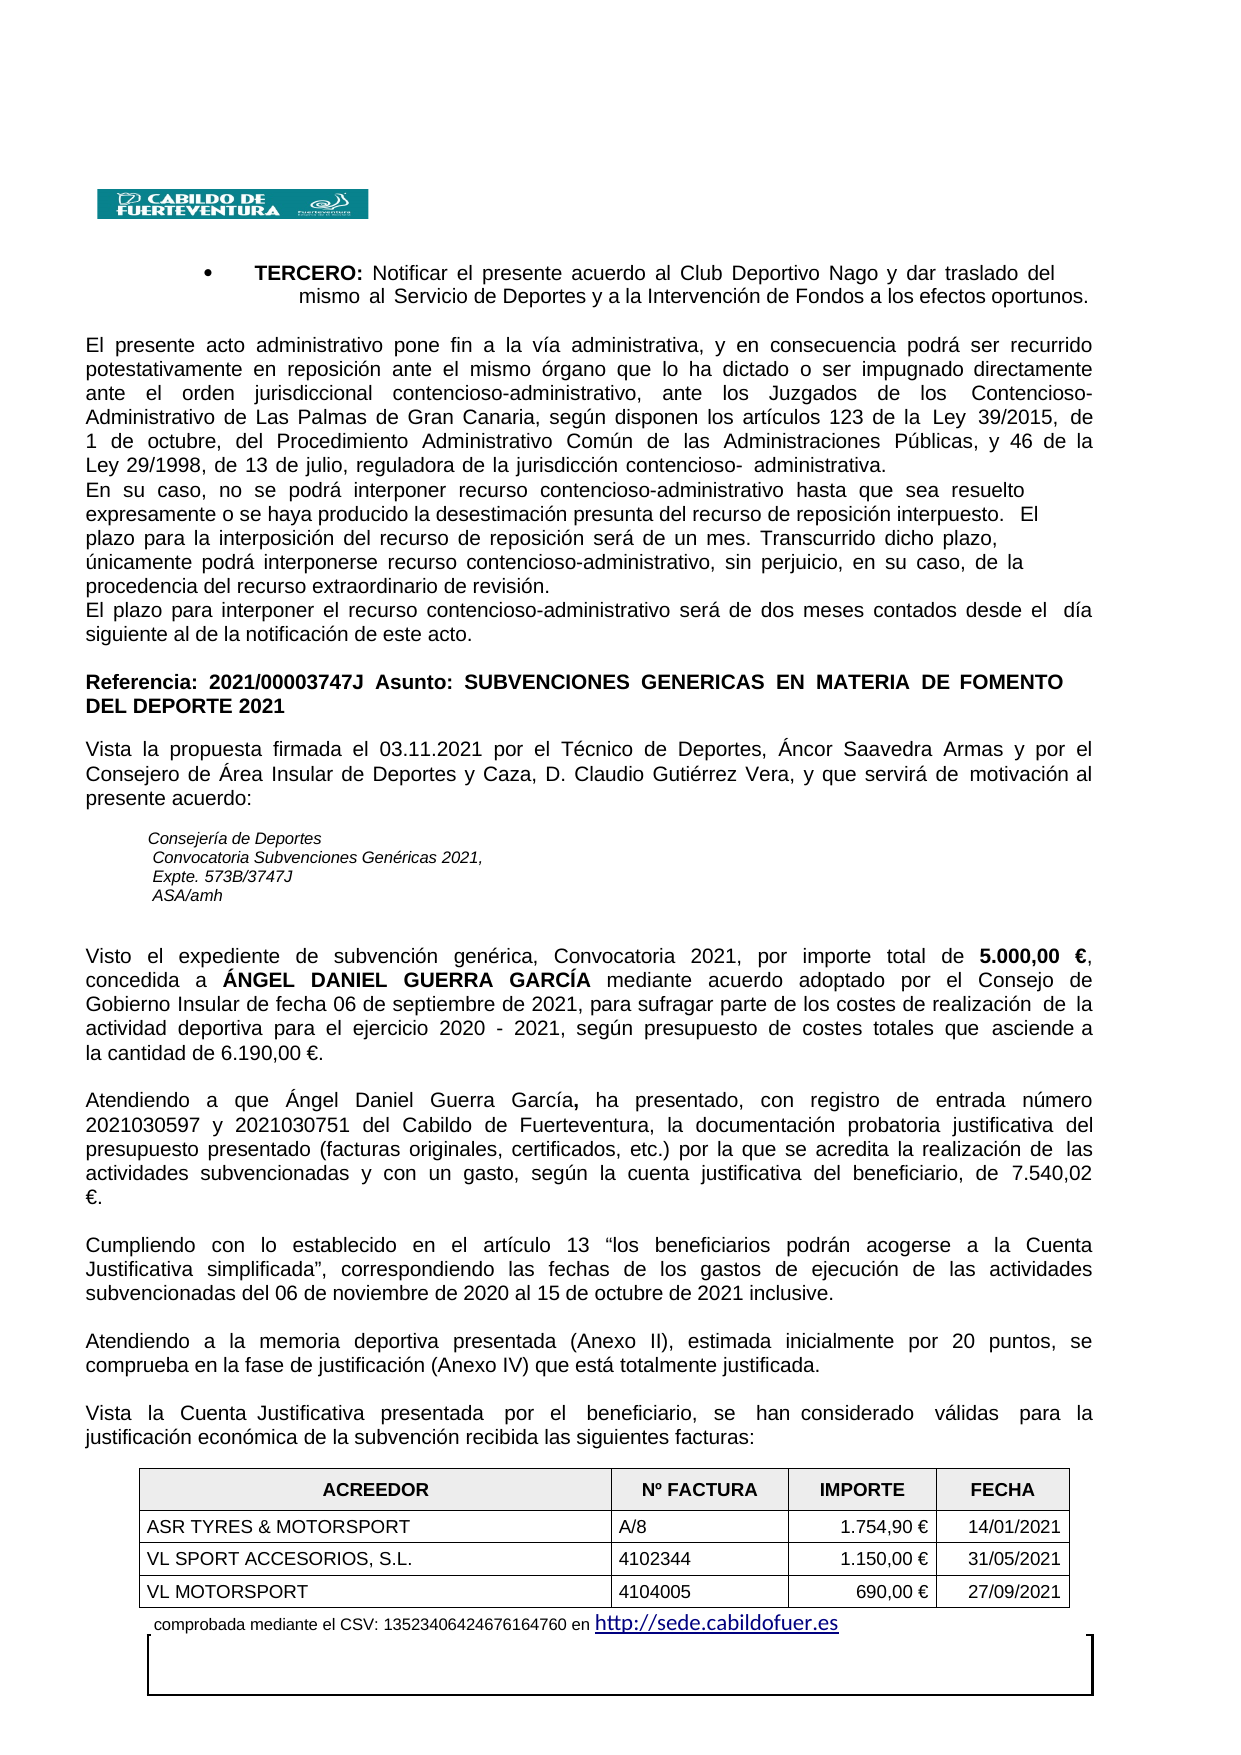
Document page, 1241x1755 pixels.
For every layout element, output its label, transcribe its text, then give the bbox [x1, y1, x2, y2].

text Visto el expediente de subvención genérica, Convocatoria 2021, por importe total de 5.000,00 €, concedida a ÁNGEL DANIEL GUERRA GARCÍA mediante acuerdo adoptado por el Consejo de Gobierno Insular de fecha 06 de septiembre de 2021, para sufragar parte de los costes de realización de la actividad deportiva para el ejercicio 2020 - 2021, según presupuesto de costes totales que asciende a la cantidad de 6.190,00 €. [85, 944, 1093, 1064]
text Cumpliendo con lo establecido en el artículo 13 “los beneficiarios podrán acogerse a la Cuenta Justificativa simplificada”, correspondiendo las fechas de los gastos de ejecución de las actividades subvencionadas del 06 de noviembre de 2020 al 15 de octubre de 2021 inclusive. [85, 1233, 1093, 1305]
table_cell 690,00 € [789, 1576, 936, 1607]
text Vista la Cuenta Justificativa presentada por el beneficiario, se han considerado válidas para la justificación económica de la subvención recibida las siguientes facturas: [85, 1401, 1093, 1449]
text Atendiendo a la memoria deportiva presentada (Anexo II), estimada inicialmente por 20 puntos, se comprueba en la fase de justificación (Anexo IV) que está totalmente justificada. [85, 1329, 1093, 1377]
table_cell VL SPORT ACCESORIOS, S.L. [140, 1543, 611, 1574]
text El plazo para interponer el recurso contencioso-administrativo será de dos meses contados desde el día siguiente al de la notificación de este acto. [85, 598, 1093, 646]
table_cell 31/05/2021 [937, 1543, 1069, 1574]
table_cell 14/01/2021 [937, 1511, 1069, 1542]
table_header IMPORTE [789, 1469, 936, 1510]
table_cell ASR TYRES & MOTORSPORT [140, 1511, 611, 1542]
table_header Nº FACTURA [612, 1469, 788, 1510]
table_cell 27/09/2021 [937, 1576, 1069, 1607]
text Atendiendo a que Ángel Daniel Guerra García, ha presentado, con registro de entrada número 2021030597 y 2021030751 del Cabildo de Fuerteventura, la documentación probatoria justificativa del presupuesto presentado (facturas originales, certificados, etc.) por la que se acredita la realización de las actividades subvencionadas y con un gasto, según la cuenta justificativa del beneficiario, de 7.540,02 €. [85, 1088, 1093, 1209]
text ASA/amh [152, 886, 1107, 905]
table_cell 4104005 [612, 1576, 788, 1607]
text En su caso, no se podrá interponer recurso contencioso-administrativo hasta que sea resuelto expresamente o se haya producido la desestimación presunta del recurso de reposición interpuesto. El plazo para la interposición del recurso de reposición será de un mes. Transcurrido dicho plazo, únicamente podrá interponerse recurso contencioso-administrativo, sin perjuicio, en su caso, de la procedencia del recurso extraordinario de revisión. [85, 477, 1088, 598]
text Consejería de Deportes [148, 829, 1107, 848]
table_header ACREEDOR [140, 1469, 611, 1510]
table_cell 4102344 [612, 1543, 788, 1574]
text Convocatoria Subvenciones Genéricas 2021, Expte. 573B/3747J [152, 848, 525, 886]
subtitle Referencia: 2021/00003747J Asunto: SUBVENCIONES GENERICAS EN MATERIA DE FOMENTO DEL DEPORTE 2021 [85, 670, 1093, 718]
table_cell 1.754,90 € [789, 1511, 936, 1542]
table_header FECHA [937, 1469, 1069, 1510]
text Vista la propuesta firmada el 03.11.2021 por el Técnico de Deportes, Áncor Saavedra Armas y por el Consejero de Área Insular de Deportes y Caza, D. Claudio Gutiérrez Vera, y que servirá de motivación al presente acuerdo: [85, 737, 1093, 809]
table_cell 1.150,00 € [789, 1543, 936, 1574]
picture [97, 189, 369, 219]
list TERCERO: Notificar el presente acuerdo al Club Deportivo Nago y dar traslado del mismo al Servicio de Deportes y a la Intervención de Fondos a los efectos oportunos. [204, 260, 1093, 308]
table_cell A/8 [612, 1511, 788, 1542]
table_cell VL MOTORSPORT [140, 1576, 611, 1607]
text El presente acto administrativo pone fin a la vía administrativa, y en consecuencia podrá ser recurrido potestativamente en reposición ante el mismo órgano que lo ha dictado o ser impugnado directamente ante el orden jurisdiccional contencioso-administrativo, ante los Juzgados de los Contencioso-Administrativo de Las Palmas de Gran Canaria, según disponen los artículos 123 de la Ley 39/2015, de 1 de octubre, del Procedimiento Administrativo Común de las Administraciones Públicas, y 46 de la Ley 29/1998, de 13 de julio, reguladora de la jurisdicción contencioso- administrativa. [85, 332, 1093, 477]
